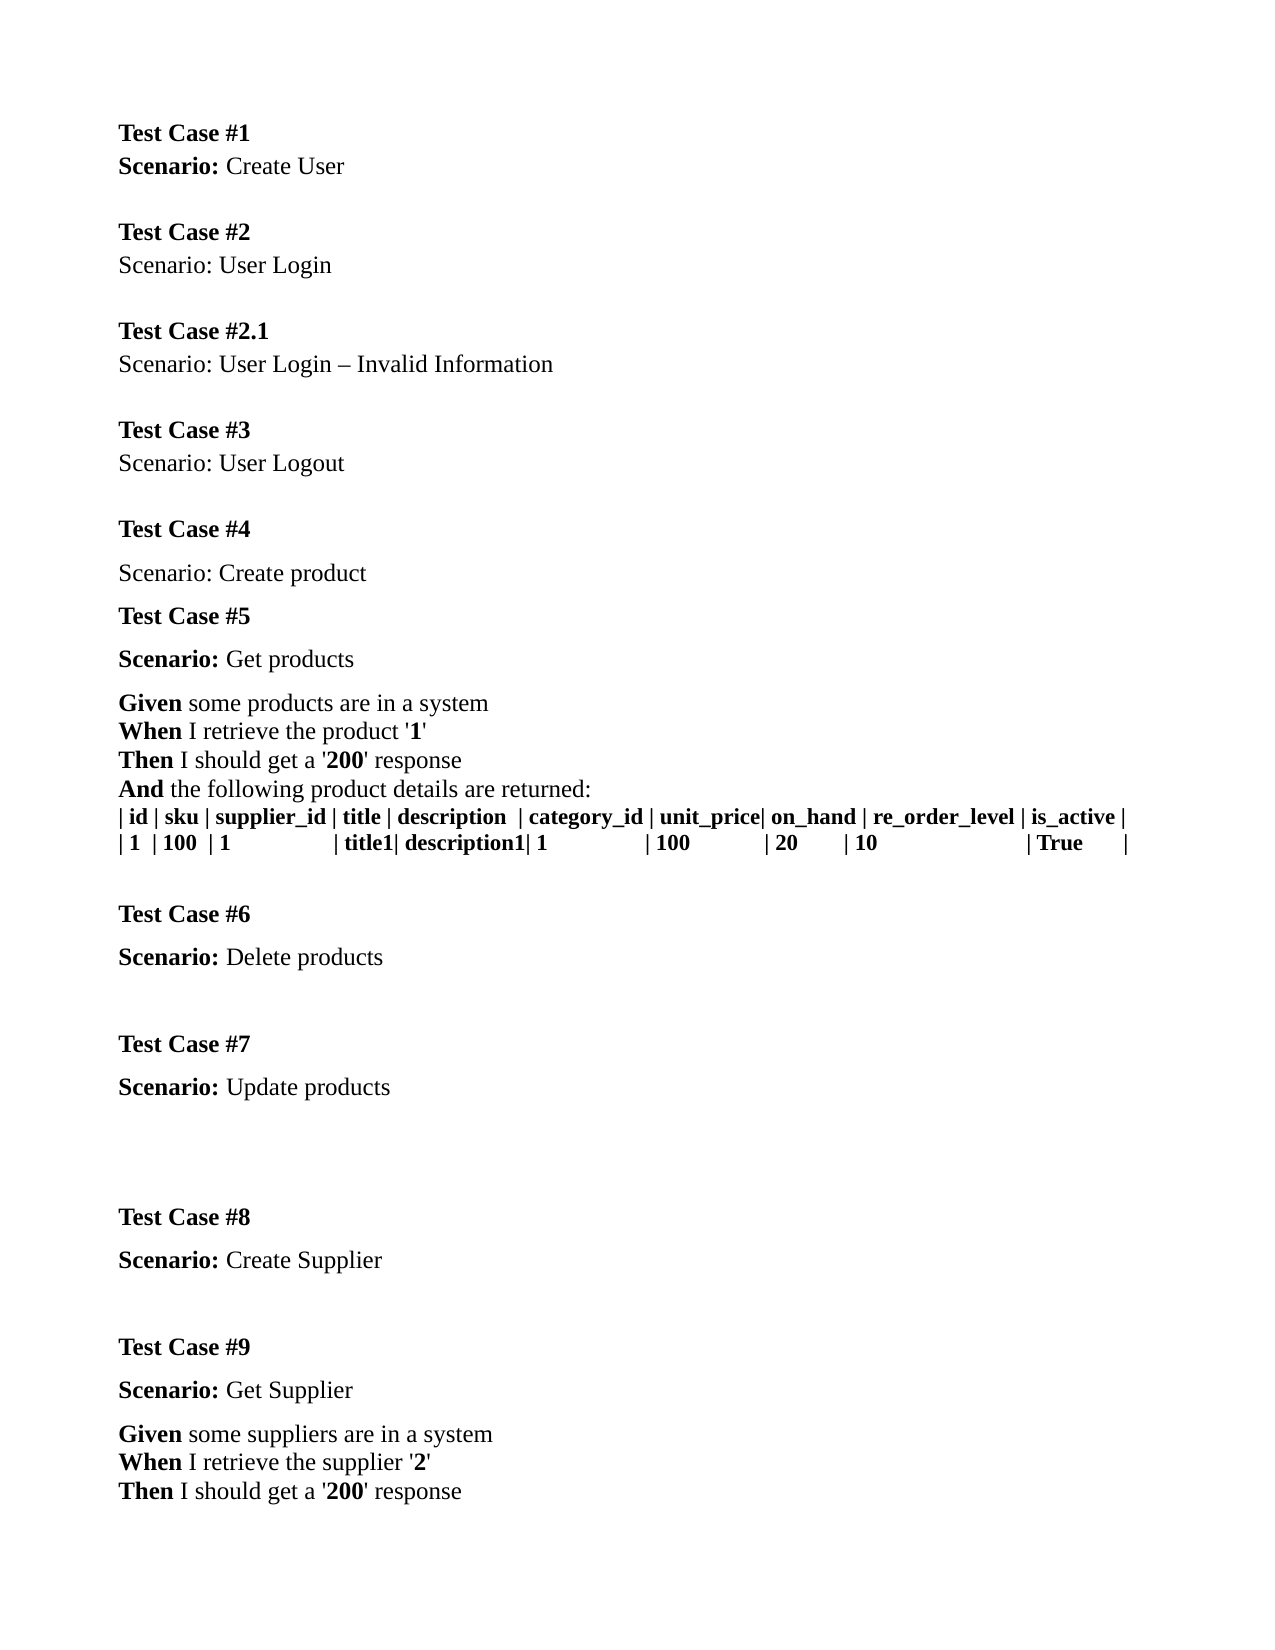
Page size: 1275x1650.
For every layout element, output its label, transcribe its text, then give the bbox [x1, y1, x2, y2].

text Test Case #1 [118, 118, 1157, 147]
text Test Case #7 [118, 1029, 1157, 1057]
text | 1 | 100 | 1 | title1| description1| 1 | 100 | 20 | 10 | True | [118, 829, 1157, 855]
text Scenario: User Logout [118, 448, 1157, 477]
text Test Case #2.1 [118, 316, 1157, 345]
text Scenario: Get products [118, 644, 1157, 673]
text Scenario: Get Supplier [118, 1375, 1157, 1404]
text Scenario: Create Supplier [118, 1245, 1157, 1274]
text Test Case #9 [118, 1332, 1157, 1361]
text And the following product details are returned: [118, 774, 1157, 803]
text Scenario: User Login – Invalid Information [118, 349, 1157, 378]
text Scenario: Create User [118, 151, 1157, 180]
text Given some suppliers are in a system [118, 1419, 1157, 1447]
text When I retrieve the product '1' [118, 716, 1157, 745]
text Test Case #2 [118, 217, 1157, 246]
text Given some products are in a system [118, 688, 1157, 716]
text Test Case #6 [118, 899, 1157, 927]
text Scenario: Create product [118, 558, 1157, 586]
text Scenario: Delete products [118, 942, 1157, 971]
text Then I should get a '200' response [118, 745, 1157, 774]
text Test Case #8 [118, 1202, 1157, 1231]
text | id | sku | supplier_id | title | description | category_id | unit_price| on_hand | re_order_level | is_active | [118, 803, 1157, 829]
text When I retrieve the supplier '2' [118, 1447, 1157, 1476]
text Test Case #3 [118, 415, 1157, 444]
text Test Case #4 [118, 514, 1157, 543]
text Scenario: User Login [118, 250, 1157, 279]
text Test Case #5 [118, 601, 1157, 630]
text Then I should get a '200' response [118, 1476, 1157, 1505]
text Scenario: Update products [118, 1072, 1157, 1101]
